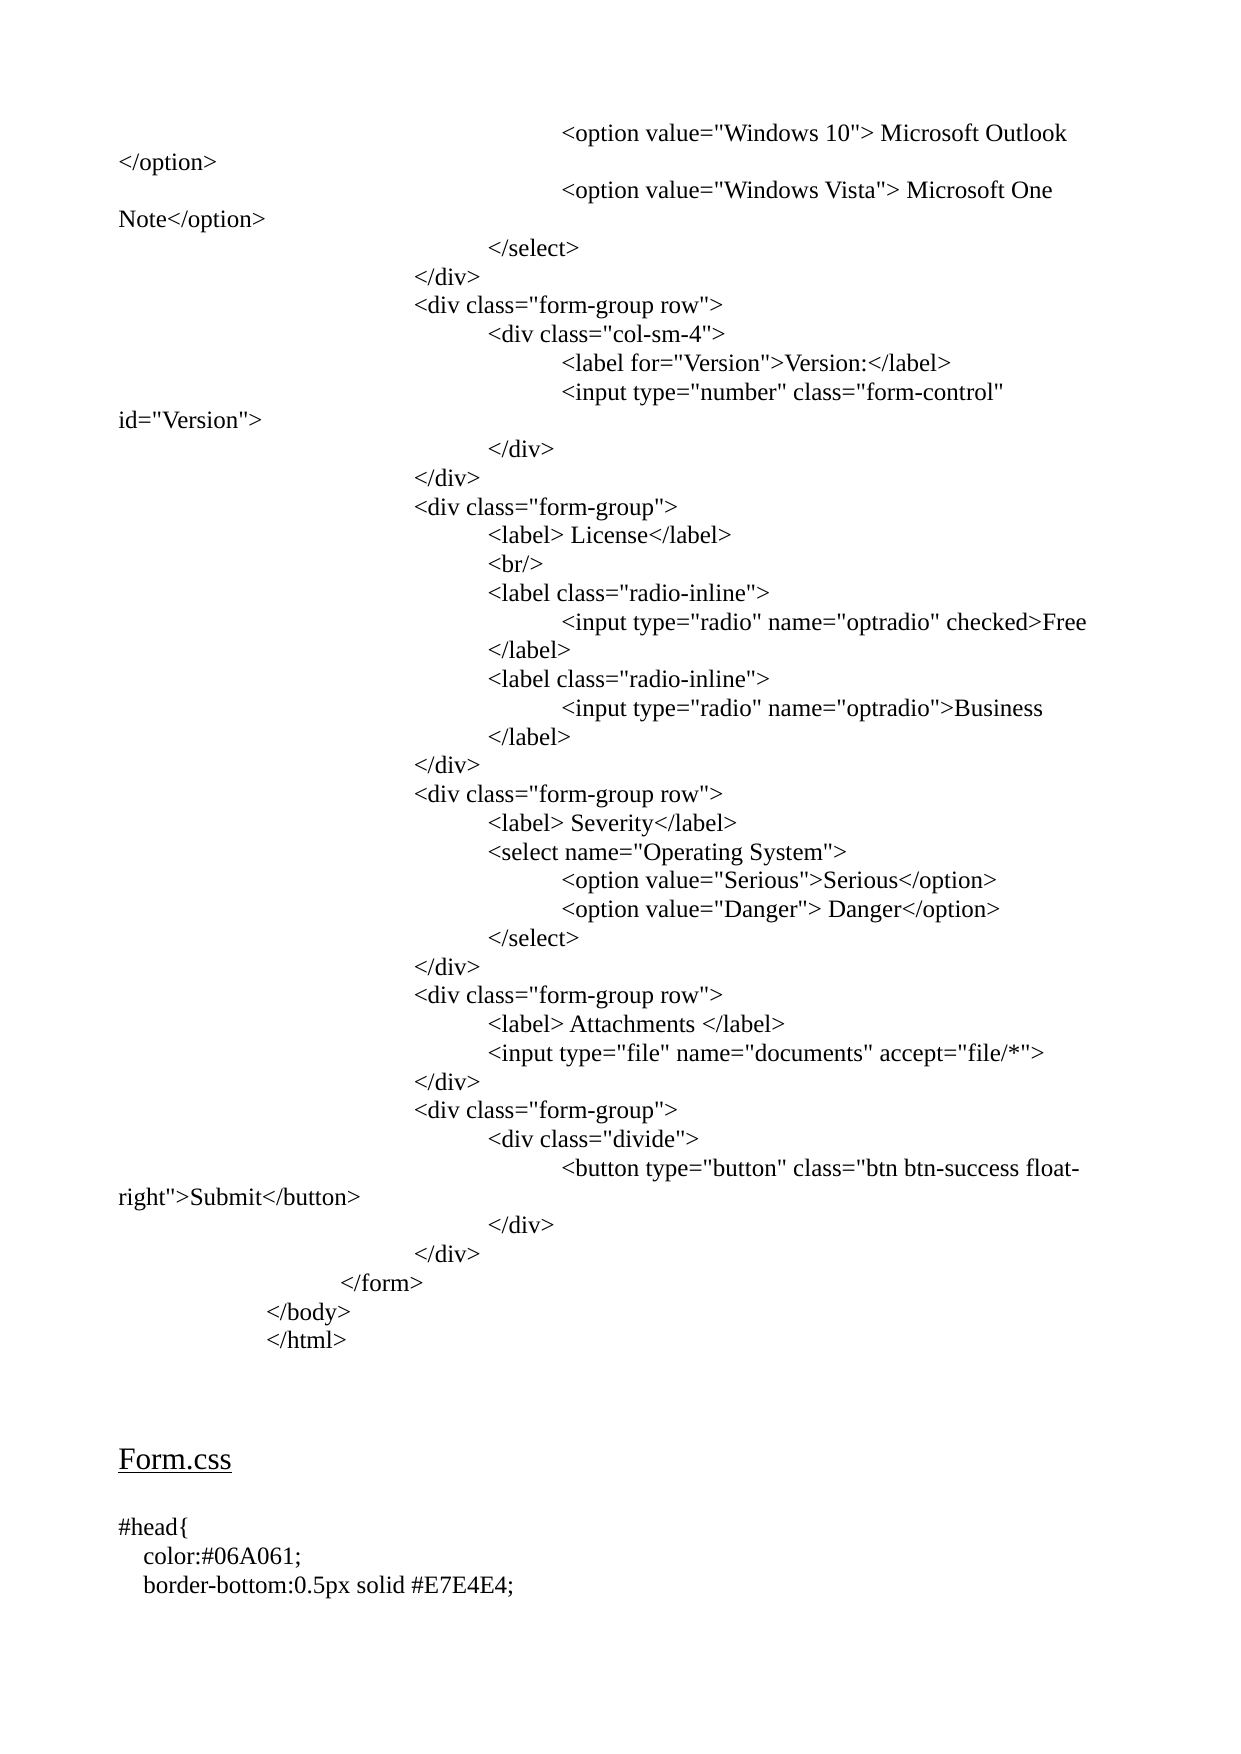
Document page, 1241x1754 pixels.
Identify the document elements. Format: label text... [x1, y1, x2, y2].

text </label> [118, 722, 1122, 751]
text <option value="Serious">Serious</option> [118, 866, 1122, 894]
text <label> License</label> [118, 521, 1122, 549]
text <label class="radio-inline"> [118, 578, 1122, 607]
text </body> [118, 1297, 1122, 1326]
text <label class="radio-inline"> [118, 664, 1122, 693]
text <input type="radio" name="optradio" checked>Free [118, 607, 1122, 636]
text <input type="number" class="form-control" id="Version"> [118, 377, 1122, 434]
text <input type="file" name="documents" accept="file/*"> [118, 1038, 1122, 1067]
text </select> [118, 233, 1122, 262]
text <div class="form-group"> [118, 1096, 1122, 1124]
text <div class="divide"> [118, 1124, 1122, 1153]
text </div> [118, 434, 1122, 463]
text <option value="Windows Vista"> Microsoft One Note</option> [118, 176, 1122, 233]
text </div> [118, 262, 1122, 291]
text #head{ [118, 1512, 1122, 1541]
text <div class="form-group row"> [118, 981, 1122, 1009]
text <div class="form-group"> [118, 492, 1122, 521]
text Form.css [118, 1441, 1122, 1477]
text </div> [118, 751, 1122, 779]
text color:#06A061; [118, 1541, 1122, 1570]
text </div> [118, 1239, 1122, 1268]
text <button type="button" class="btn btn-success float-right">Submit</button> [118, 1153, 1122, 1211]
text </form> [118, 1268, 1122, 1297]
text </div> [118, 1211, 1122, 1239]
text <label> Severity</label> [118, 808, 1122, 837]
text <br/> [118, 549, 1122, 578]
text <option value="Windows 10"> Microsoft Outlook </option> [118, 118, 1122, 176]
text </select> [118, 923, 1122, 952]
text <label for="Version">Version:</label> [118, 348, 1122, 377]
text </div> [118, 463, 1122, 492]
text <div class="form-group row"> [118, 291, 1122, 319]
text <label> Attachments </label> [118, 1009, 1122, 1038]
text </label> [118, 636, 1122, 664]
text </div> [118, 1067, 1122, 1096]
text <select name="Operating System"> [118, 837, 1122, 866]
text <div class="col-sm-4"> [118, 319, 1122, 348]
text <input type="radio" name="optradio">Business [118, 693, 1122, 722]
text <div class="form-group row"> [118, 779, 1122, 808]
text border-bottom:0.5px solid #E7E4E4; [118, 1570, 1122, 1599]
text <option value="Danger"> Danger</option> [118, 894, 1122, 923]
text </div> [118, 952, 1122, 981]
text </html> [118, 1326, 1122, 1354]
